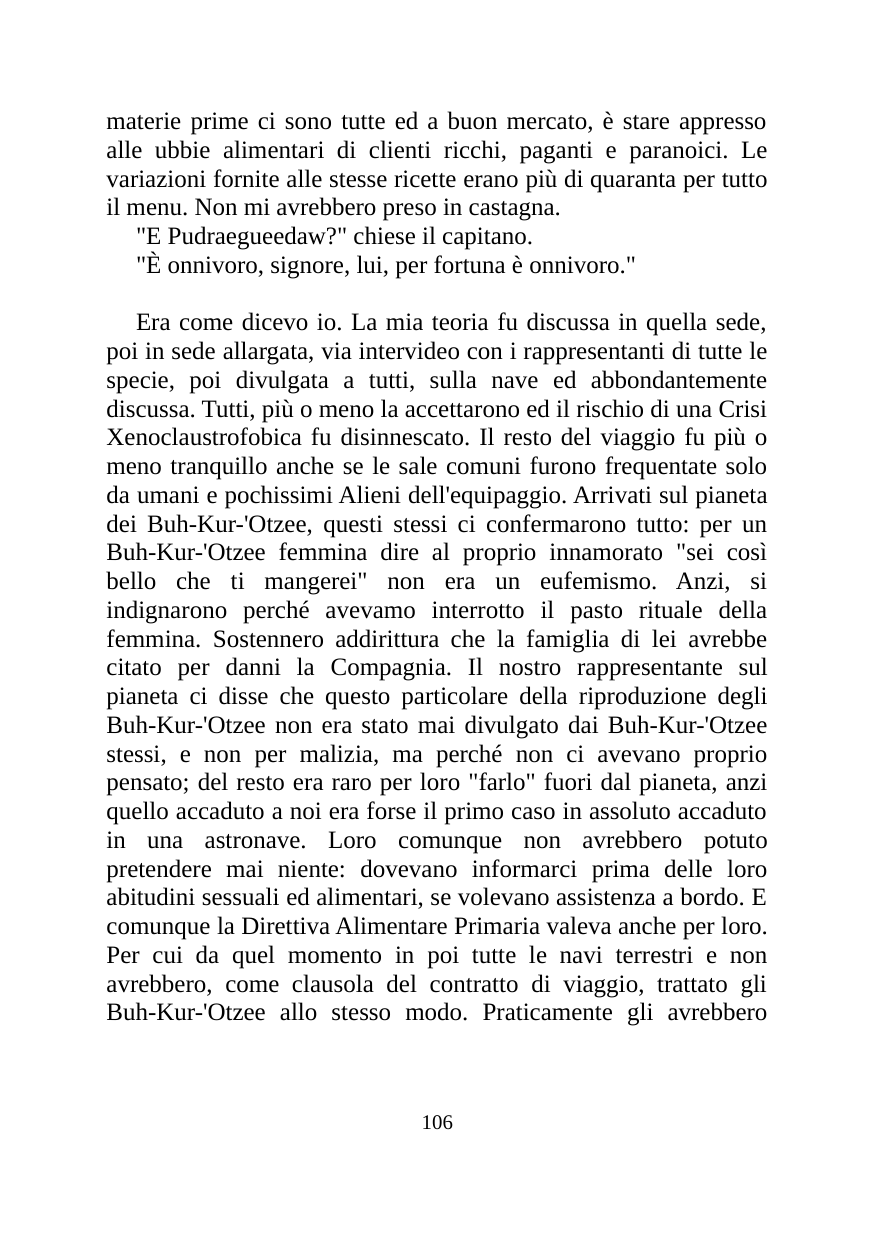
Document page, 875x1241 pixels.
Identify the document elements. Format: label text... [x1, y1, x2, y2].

text "È onnivoro, signore, lui, per fortuna è onnivoro." [106, 250, 768, 279]
text materie prime ci sono tutte ed a buon mercato, è stare appresso alle ubbie alimentari di clienti ricchi, paganti e paranoici. Le variazioni fornite alle stesse ricette erano più di quaranta per tutto il menu. Non mi avrebbero preso in castagna. [106, 106, 768, 221]
text Era come dicevo io. La mia teoria fu discussa in quella sede, poi in sede allargata, via intervideo con i rappresentanti di tutte le specie, poi divulgata a tutti, sulla nave ed abbondantemente discussa. Tutti, più o meno la accettarono ed il rischio di una Crisi Xenoclaustrofobica fu disinnescato. Il resto del viaggio fu più o meno tranquillo anche se le sale comuni furono frequentate solo da umani e pochissimi Alieni dell'equipaggio. Arrivati sul pianeta dei Buh-Kur-'Otzee, questi stessi ci confermarono tutto: per un Buh-Kur-'Otzee femmina dire al proprio innamorato "sei così bello che ti mangerei" non era un eufemismo. Anzi, si indignarono perché avevamo interrotto il pasto rituale della femmina. Sostennero addirittura che la famiglia di lei avrebbe citato per danni la Compagnia. Il nostro rappresentante sul pianeta ci disse che questo particolare della riproduzione degli Buh-Kur-'Otzee non era stato mai divulgato dai Buh-Kur-'Otzee stessi, e non per malizia, ma perché non ci avevano proprio pensato; del resto era raro per loro "farlo" fuori dal pianeta, anzi quello accaduto a noi era forse il primo caso in assoluto accaduto in una astronave. Loro comunque non avrebbero potuto pretendere mai niente: dovevano informarci prima delle loro abitudini sessuali ed alimentari, se volevano assistenza a bordo. E comunque la Direttiva Alimentare Primaria valeva anche per loro. Per cui da quel momento in poi tutte le navi terrestri e non avrebbero, come clausola del contratto di viaggio, trattato gli Buh-Kur-'Otzee allo stesso modo. Praticamente gli avrebbero [106, 307, 768, 1026]
text "E Pudraegueedaw?" chiese il capitano. [106, 221, 768, 250]
